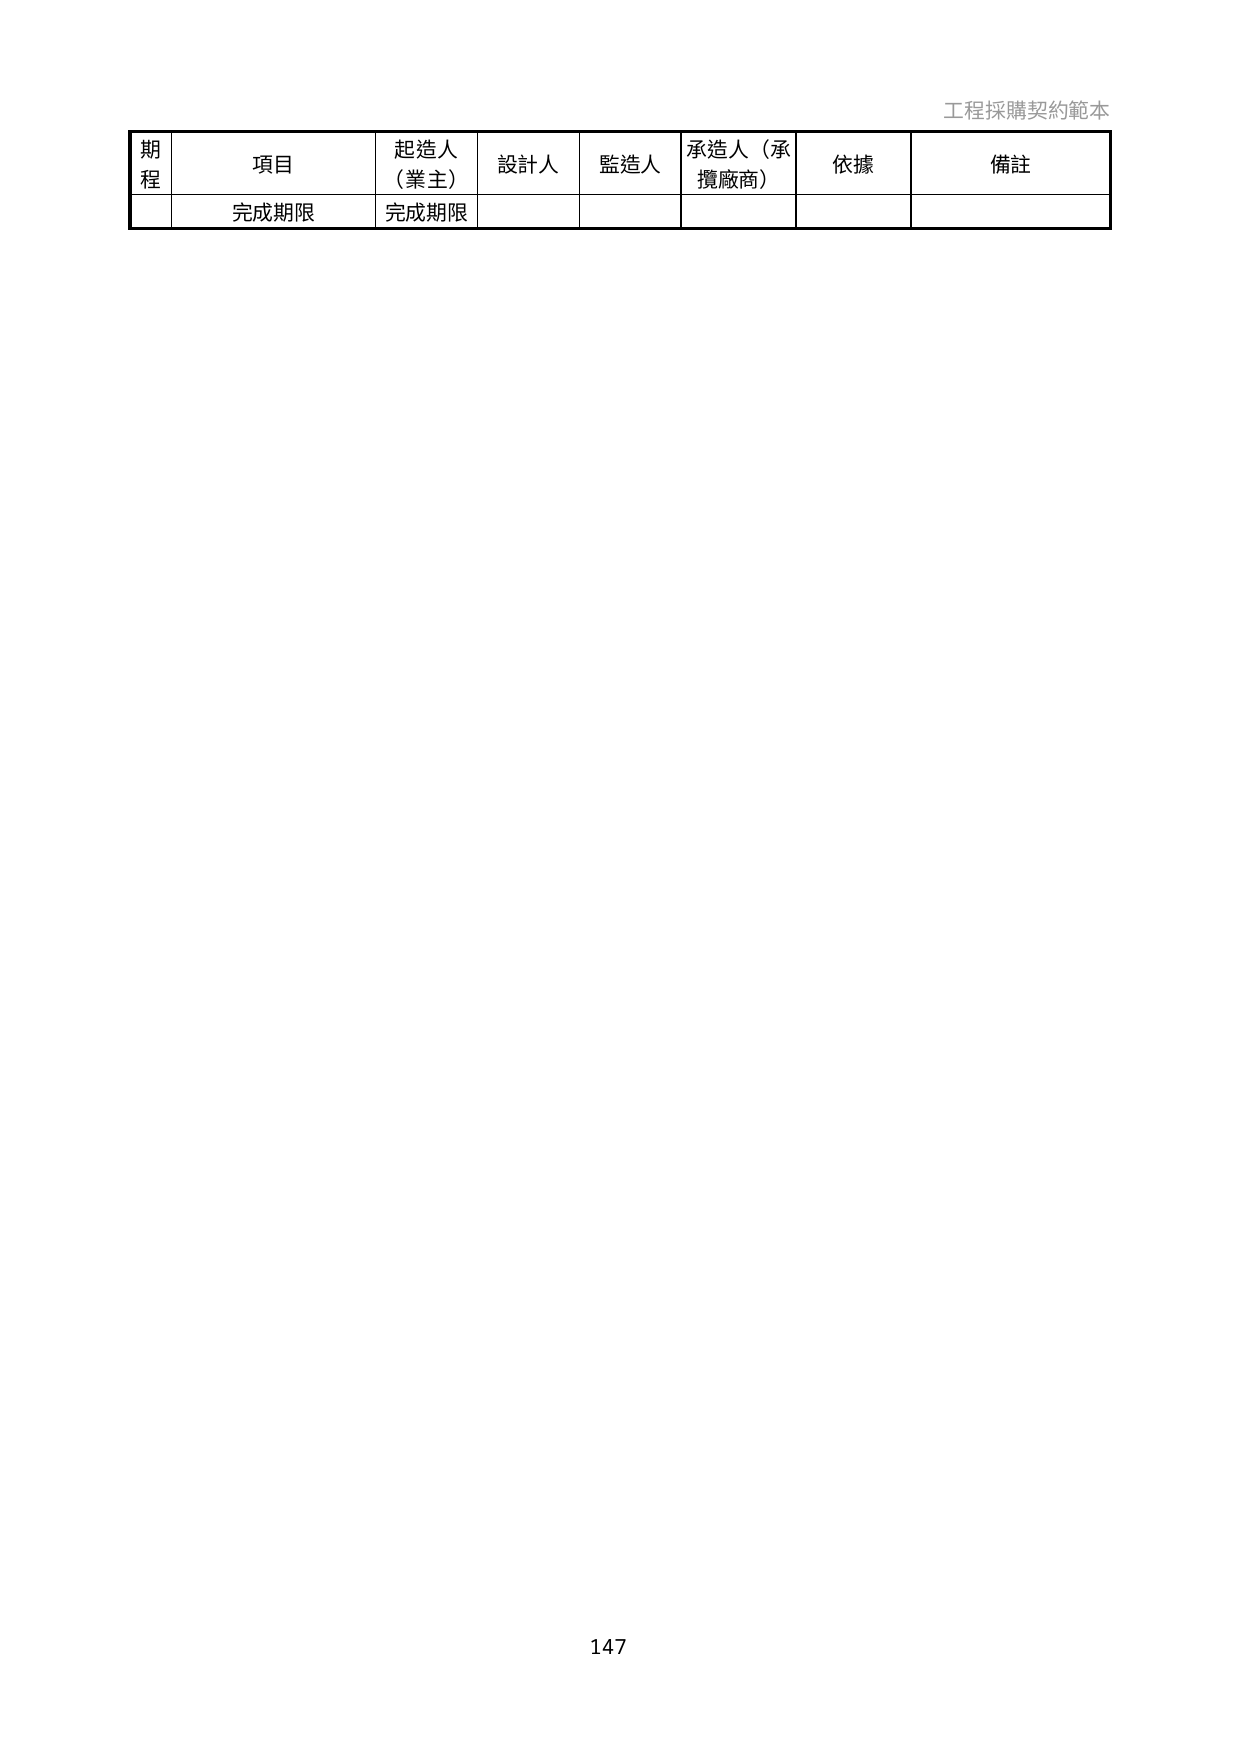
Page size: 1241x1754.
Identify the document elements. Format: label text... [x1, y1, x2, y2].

table_cell [478, 195, 579, 227]
table_cell [912, 195, 1109, 227]
table_cell [797, 195, 910, 227]
table_header 依據 [797, 133, 910, 193]
table_header 設計人 [478, 133, 579, 193]
table_cell 完成期限 [376, 195, 477, 227]
table_header 備註 [912, 133, 1109, 193]
table_header 項目 [172, 133, 375, 193]
table_cell 完成期限 [172, 195, 375, 227]
table_header 承造人（承攬廠商） [682, 133, 795, 193]
table_cell [580, 195, 680, 227]
table_header 起造人（業主） [376, 133, 477, 193]
table_cell [132, 195, 171, 227]
table_cell [682, 195, 795, 227]
table_header 監造人 [580, 133, 680, 193]
table_header 期程 [132, 133, 171, 193]
